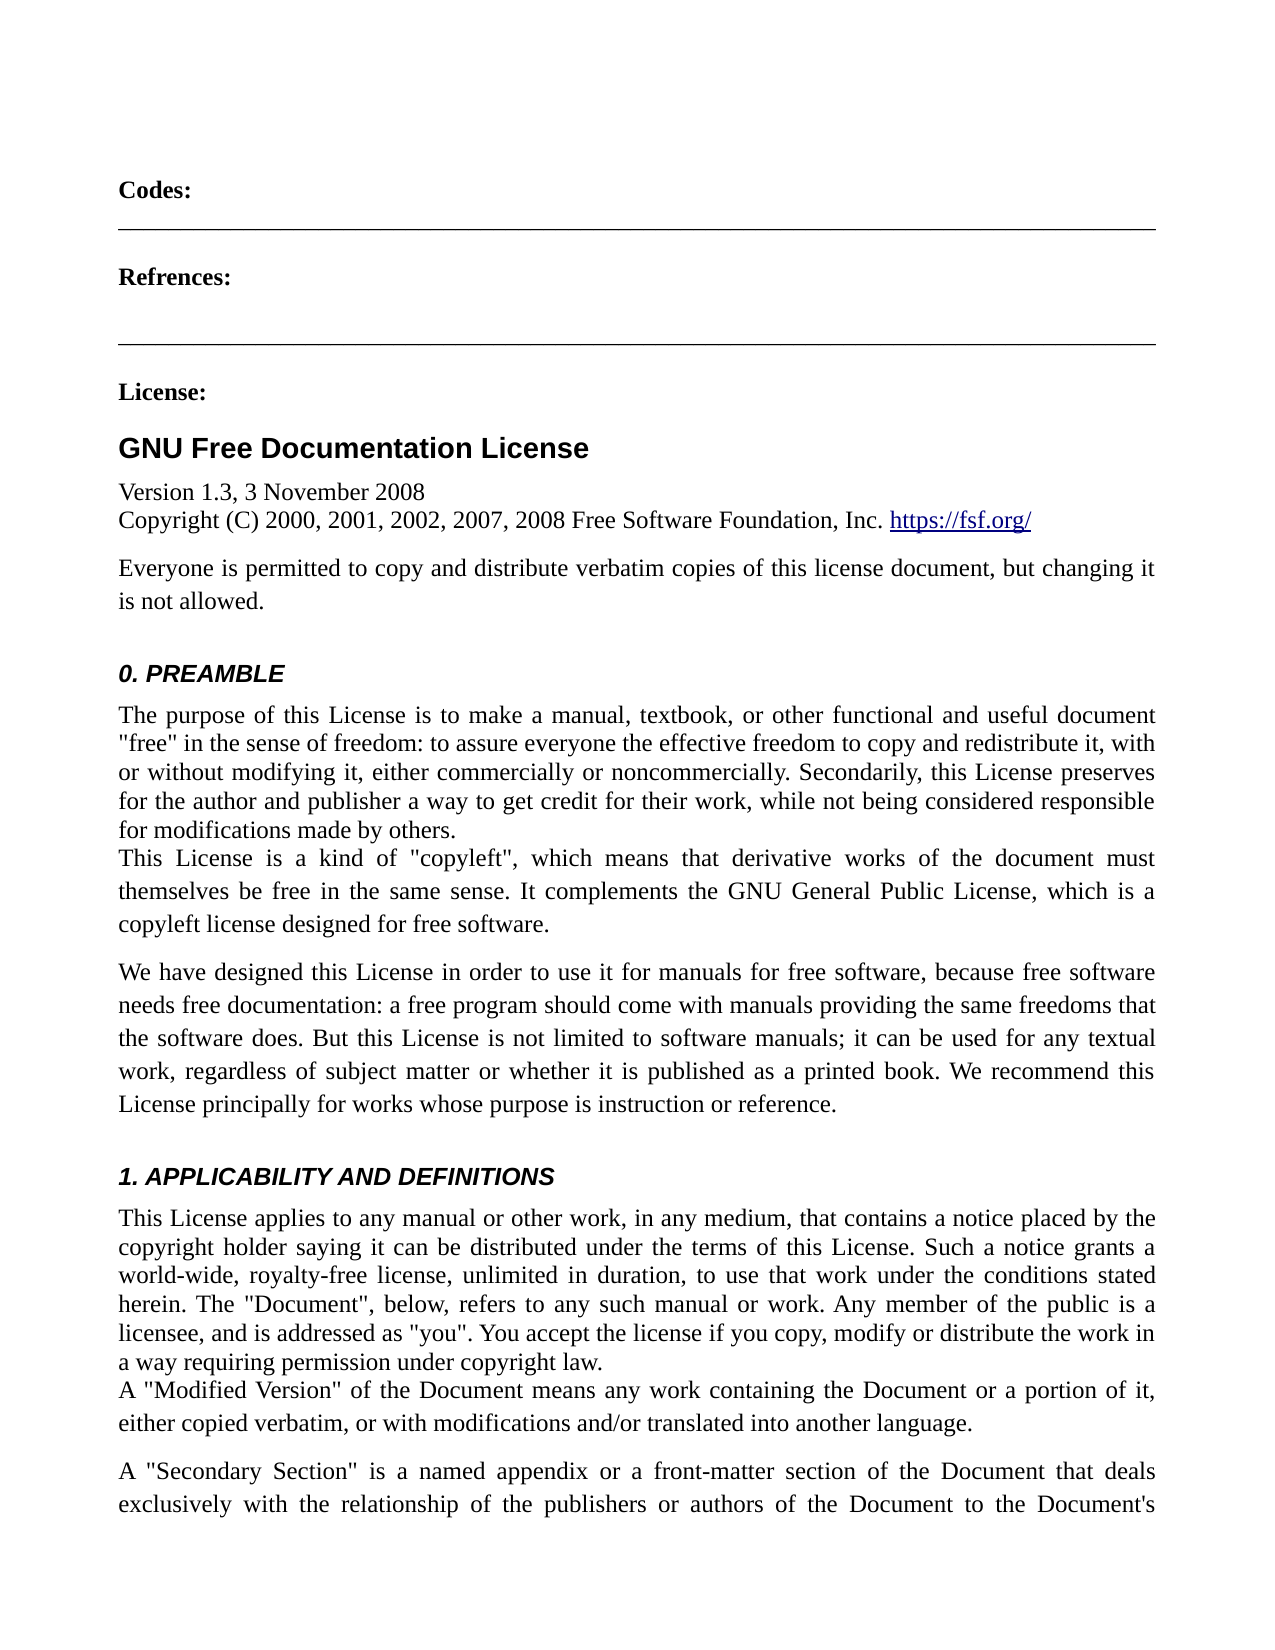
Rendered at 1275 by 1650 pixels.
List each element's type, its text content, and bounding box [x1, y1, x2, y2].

text License: [118, 377, 1157, 406]
subtitle 1. APPLICABILITY AND DEFINITIONS [118, 1162, 1157, 1190]
text Version 1.3, 3 November 2008 [118, 477, 1157, 505]
text Copyright (C) 2000, 2001, 2002, 2007, 2008 Free Software Foundation, Inc. https://fsf.org/ [118, 505, 1157, 534]
text Codes: [118, 176, 1157, 204]
text This License applies to any manual or other work, in any medium, that contains a notice placed by the copyright holder saying it can be distributed under the terms of this License. Such a notice grants a world-wide, royalty-free license, unlimited in duration, to use that work under the conditions stated herein. The "Document", below, refers to any such manual or work. Any member of the public is a licensee, and is addressed as "you". You accept the license if you copy, modify or distribute the work in a way requiring permission under copyright law. [118, 1203, 1157, 1375]
text Refrences: [118, 262, 1157, 291]
text This License is a kind of "copyleft", which means that derivative works of the document must themselves be free in the same sense. It complements the GNU General Public License, which is a copyleft license designed for free software. [118, 843, 1157, 938]
text We have designed this License in order to use it for manuals for free software, because free software needs free documentation: a free program should come with manuals providing the same freedoms that the software does. But this License is not limited to software manuals; it can be used for any textual work, regardless of subject matter or whether it is published as a printed book. We recommend this License principally for works whose purpose is instruction or reference. [118, 957, 1157, 1118]
text A "Modified Version" of the Document means any work containing the Document or a portion of it, either copied verbatim, or with modifications and/or translated into another language. [118, 1375, 1157, 1437]
text ___________________________________________________________________________________ [118, 319, 1157, 348]
subtitle 0. PREAMBLE [118, 659, 1157, 687]
text A "Secondary Section" is a named appendix or a front-matter section of the Document that deals exclusively with the relationship of the publishers or authors of the Document to the Document's [118, 1456, 1157, 1518]
text The purpose of this License is to make a manual, textbook, or other functional and useful document "free" in the sense of freedom: to assure everyone the effective freedom to copy and redistribute it, with or without modifying it, either commercially or noncommercially. Secondarily, this License preserves for the author and publisher a way to get credit for their work, while not being considered responsible for modifications made by others. [118, 700, 1157, 843]
text ___________________________________________________________________________________ [118, 204, 1157, 233]
subtitle GNU Free Documentation License [118, 431, 1157, 464]
text Everyone is permitted to copy and distribute verbatim copies of this license document, but changing it is not allowed. [118, 553, 1157, 615]
